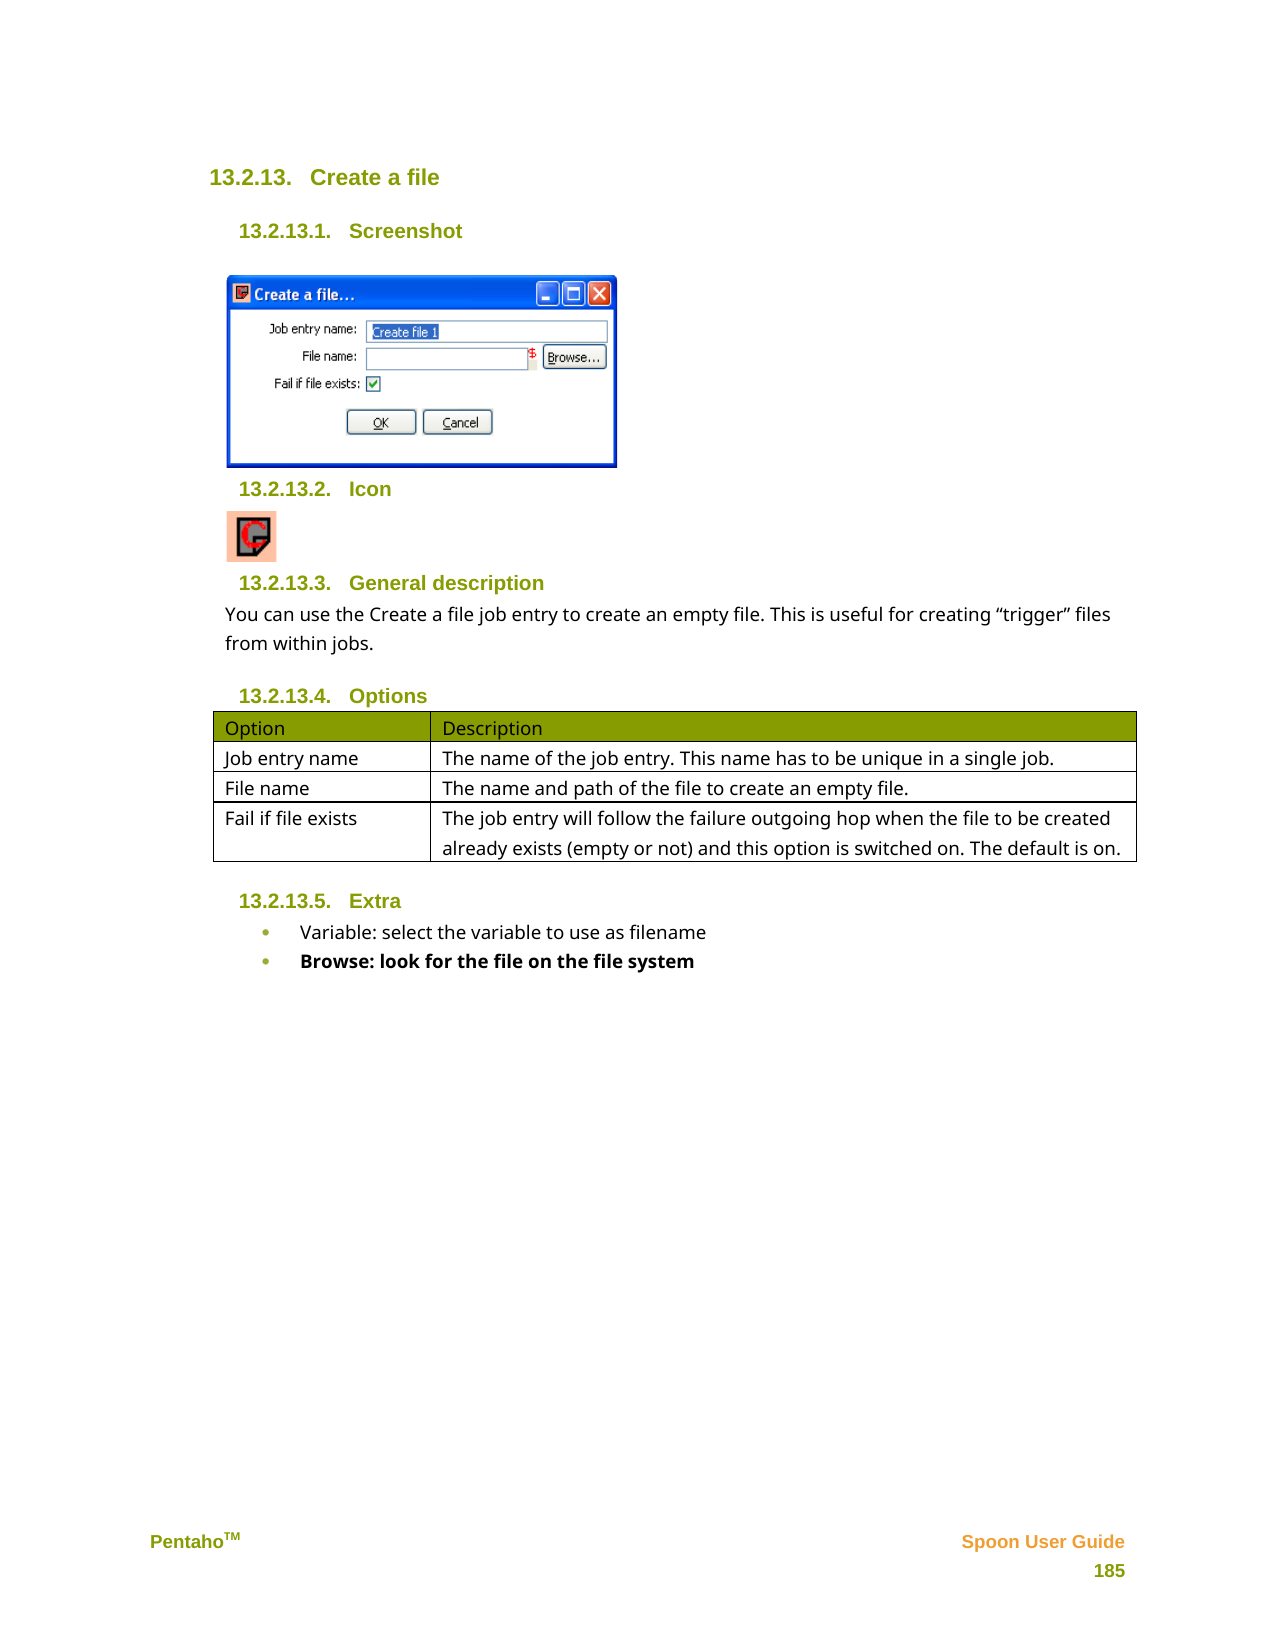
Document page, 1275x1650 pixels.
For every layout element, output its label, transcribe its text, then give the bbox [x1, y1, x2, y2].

subtitle General description [239, 522, 1125, 598]
table_cell File name [214, 772, 430, 801]
subtitle Options [239, 675, 1125, 710]
table_header Option [214, 712, 430, 741]
subtitle Screenshot [239, 211, 1125, 246]
list Browse: look for the file on the file system [262, 945, 1125, 974]
subtitle Create a file [209, 157, 1125, 192]
list Variable: select the variable to use as filename [262, 916, 1125, 945]
picture [226, 275, 618, 468]
table_cell The name and path of the file to create an empty file. [431, 772, 1136, 801]
subtitle Icon [239, 474, 1125, 503]
table_header Description [431, 712, 1136, 741]
text You can use the Create a file job entry to create an empty file. This is useful for creating “trigger” files from within jobs. [225, 598, 1125, 657]
table_cell The name of the job entry. This name has to be unique in a single job. [431, 742, 1136, 771]
table_cell The job entry will follow the failure outgoing hop when the file to be created already exists (empty or not) and this option is switched on. The default is on. [431, 803, 1136, 861]
table_cell Job entry name [214, 742, 430, 771]
subtitle Extra [239, 881, 1125, 916]
table_cell Fail if file exists [214, 803, 430, 861]
